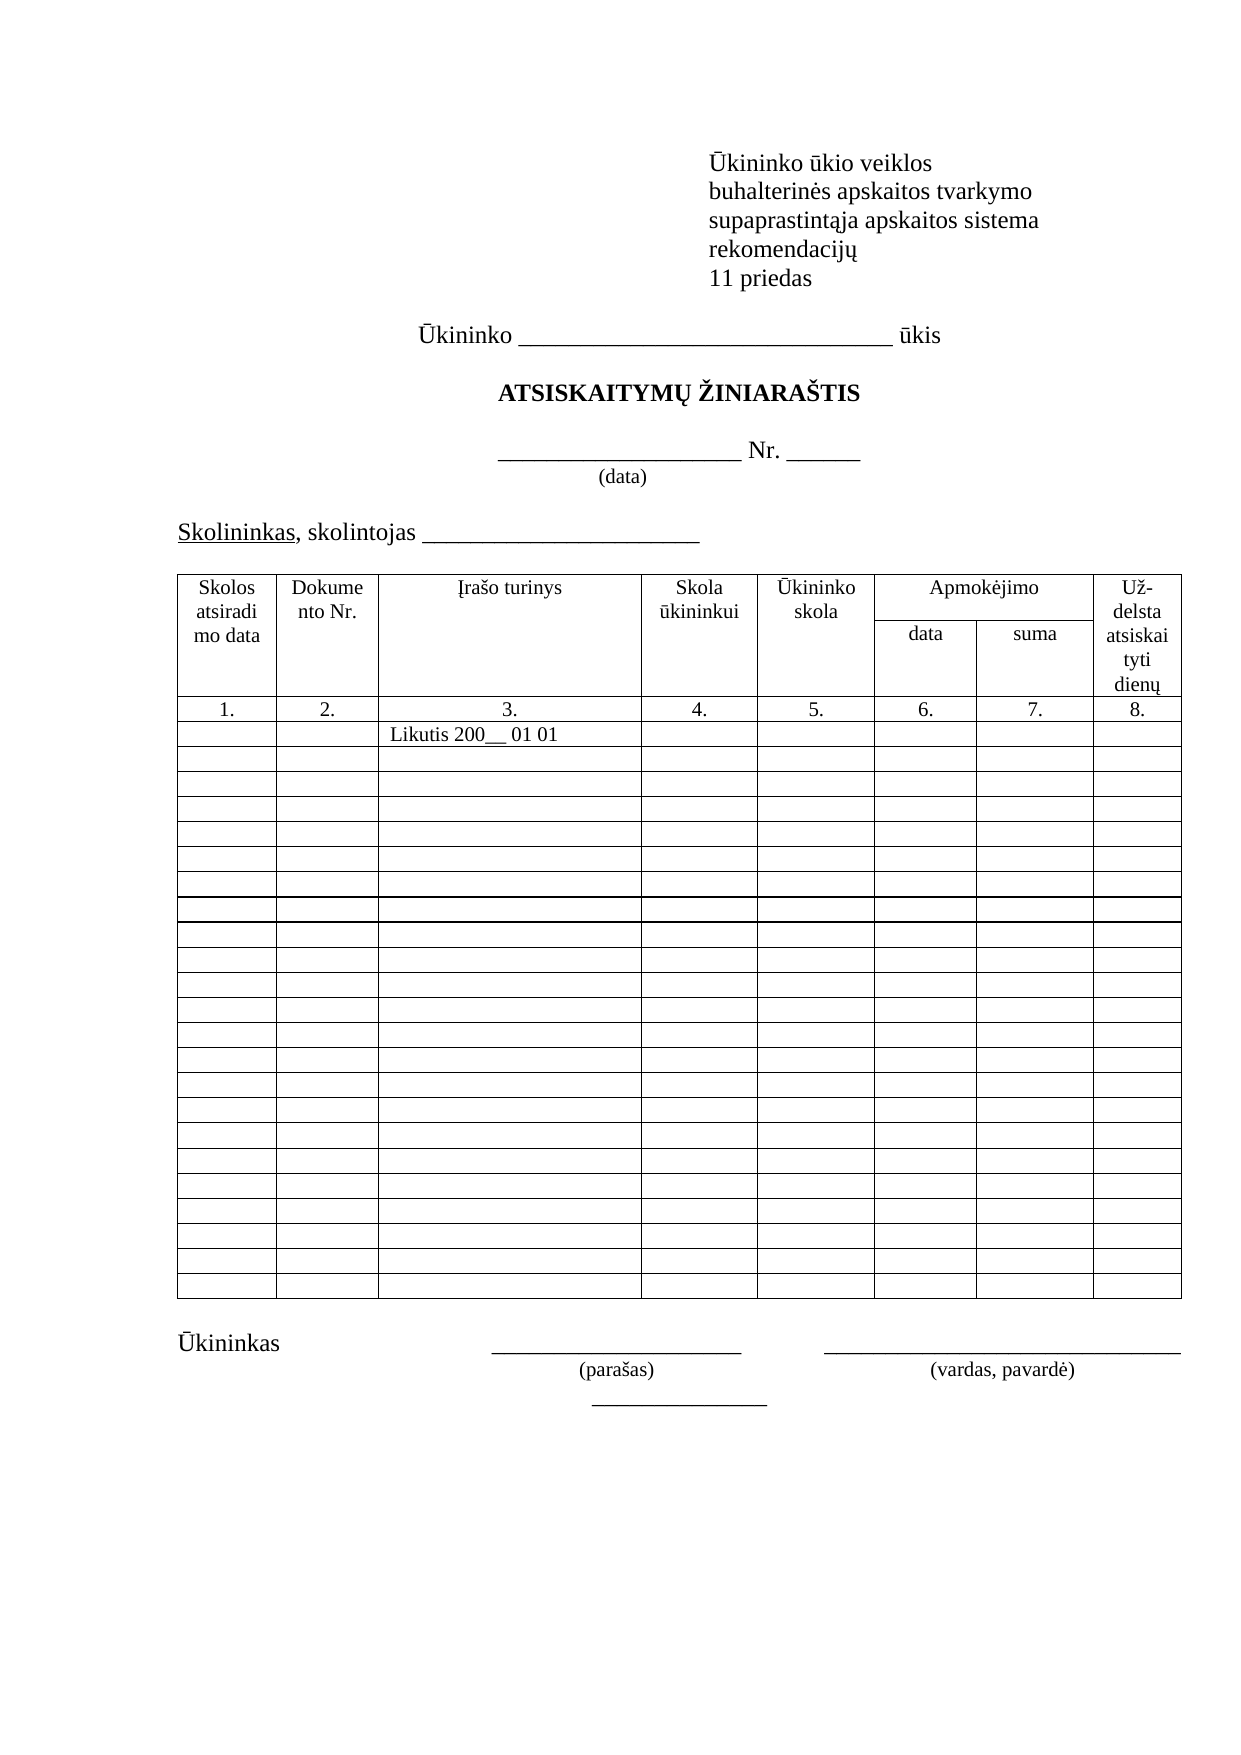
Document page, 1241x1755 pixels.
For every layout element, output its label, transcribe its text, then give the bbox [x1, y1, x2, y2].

table_cell [1094, 1224, 1181, 1248]
table_cell [875, 973, 976, 997]
table_cell [875, 1224, 976, 1248]
table_cell [379, 1199, 641, 1223]
table_cell [977, 747, 1093, 771]
table_cell [642, 747, 757, 771]
table_cell [1094, 822, 1181, 846]
table_cell [277, 1098, 378, 1122]
table_cell [977, 1023, 1093, 1047]
table_cell [277, 847, 378, 871]
table_cell [1094, 1023, 1181, 1047]
table_cell [642, 1073, 757, 1097]
table_cell [758, 822, 874, 846]
text Ūkininkas [177, 1328, 1181, 1357]
table_cell [277, 1149, 378, 1172]
table_cell [277, 872, 378, 896]
table_cell [1094, 797, 1181, 821]
table_cell [642, 923, 757, 947]
table_header Įrašo turinys [379, 575, 641, 696]
table_cell [977, 1098, 1093, 1122]
table_cell [277, 948, 378, 972]
table_cell [1094, 1048, 1181, 1072]
table_cell [379, 1048, 641, 1072]
table_cell 8. [1094, 697, 1181, 721]
table_cell [642, 1098, 757, 1122]
table_header Skolos atsiradimo data [178, 575, 276, 696]
table_cell [178, 1073, 276, 1097]
table_cell [875, 872, 976, 896]
table_cell [1094, 973, 1181, 997]
table_cell [1094, 1123, 1181, 1147]
table_cell [758, 923, 874, 947]
table_cell [277, 1073, 378, 1097]
table_cell [277, 898, 378, 921]
table_cell [178, 1174, 276, 1198]
table_cell [758, 797, 874, 821]
table_cell [277, 747, 378, 771]
table_cell [1094, 1274, 1181, 1298]
table_cell [178, 1224, 276, 1248]
table_cell [379, 898, 641, 921]
table_cell [977, 722, 1093, 746]
table_cell [277, 1048, 378, 1072]
table_cell 5. [758, 697, 874, 721]
table_cell [758, 1073, 874, 1097]
table_cell [758, 772, 874, 796]
table_header Dokumento Nr. [277, 575, 378, 696]
table_cell [1094, 1249, 1181, 1273]
table_cell suma [977, 621, 1093, 696]
table_cell [977, 948, 1093, 972]
table_cell [642, 822, 757, 846]
table_cell [977, 797, 1093, 821]
table_header Apmokėjimo [875, 575, 1093, 620]
table_cell [277, 1224, 378, 1248]
text ATSISKAITYMŲ ŽINIARAŠTIS [177, 378, 1181, 406]
table_cell [1094, 847, 1181, 871]
table_cell [379, 797, 641, 821]
table_cell [178, 1048, 276, 1072]
table_cell [875, 1199, 976, 1223]
table_cell [875, 747, 976, 771]
table_cell [875, 772, 976, 796]
table_cell [277, 1023, 378, 1047]
table_cell [642, 973, 757, 997]
table_cell [642, 1199, 757, 1223]
table_cell [178, 1098, 276, 1122]
table_cell [875, 822, 976, 846]
table_cell [379, 1073, 641, 1097]
table_cell [1094, 1098, 1181, 1122]
table_cell [642, 1123, 757, 1147]
text buhalterinės apskaitos tvarkymo [177, 176, 1181, 205]
table_cell [379, 1023, 641, 1047]
table_cell [379, 1174, 641, 1198]
table_cell [178, 923, 276, 947]
table_cell [379, 872, 641, 896]
table_cell [875, 722, 976, 746]
table_cell [758, 722, 874, 746]
table_cell [1094, 948, 1181, 972]
table_cell [875, 1123, 976, 1147]
table_cell [1094, 998, 1181, 1022]
table_cell [977, 898, 1093, 921]
table_cell [977, 1149, 1093, 1172]
table_cell [642, 872, 757, 896]
table_cell [758, 847, 874, 871]
table_cell [1094, 1174, 1181, 1198]
table_cell [875, 923, 976, 947]
table_cell [277, 1199, 378, 1223]
table_cell Likutis 200__ 01 01 [379, 722, 641, 746]
table_cell data [875, 621, 976, 696]
table_cell [1094, 747, 1181, 771]
table_cell [277, 797, 378, 821]
table_cell 6. [875, 697, 976, 721]
table_cell [379, 822, 641, 846]
table_cell [178, 998, 276, 1022]
table_cell [1094, 1199, 1181, 1223]
table_cell [977, 1174, 1093, 1198]
table_cell [178, 1123, 276, 1147]
text Ūkininko ūkis [177, 320, 1181, 349]
table_cell [875, 847, 976, 871]
table_cell [379, 1224, 641, 1248]
table_cell [379, 1149, 641, 1172]
table_cell [1094, 722, 1181, 746]
table_cell [977, 872, 1093, 896]
table_cell [758, 898, 874, 921]
table_cell [642, 898, 757, 921]
table_cell [277, 1274, 378, 1298]
table_cell [178, 1274, 276, 1298]
table_cell [758, 973, 874, 997]
table_cell [178, 948, 276, 972]
table_cell [758, 1098, 874, 1122]
text 11 priedas [177, 263, 1181, 291]
table_cell [642, 1174, 757, 1198]
table_cell [379, 923, 641, 947]
table_cell [277, 722, 378, 746]
text Nr. [177, 435, 1181, 464]
table_header Už-delsta atsiskaityti dienų [1094, 575, 1181, 696]
table_cell [875, 1048, 976, 1072]
table_cell [178, 747, 276, 771]
table_cell [1094, 1073, 1181, 1097]
table_cell [178, 973, 276, 997]
table_cell [277, 1174, 378, 1198]
table_cell [178, 1149, 276, 1172]
table_cell [379, 1249, 641, 1273]
table_cell [379, 998, 641, 1022]
table_cell [277, 772, 378, 796]
table_cell [178, 822, 276, 846]
table_cell [977, 1249, 1093, 1273]
table_cell [758, 1249, 874, 1273]
table_cell [875, 1023, 976, 1047]
text (parašas) (vardas, pavardė) [177, 1357, 1181, 1381]
table_cell [379, 1098, 641, 1122]
text Skolininkas, skolintojas [177, 517, 1181, 545]
table_cell 4. [642, 697, 757, 721]
table_header Skola ūkininkui [642, 575, 757, 696]
table_header Ūkininko skola [758, 575, 874, 696]
table_cell [642, 998, 757, 1022]
table_cell [379, 948, 641, 972]
table_cell [977, 973, 1093, 997]
table_cell [977, 1274, 1093, 1298]
table_cell [379, 847, 641, 871]
table_cell [758, 1123, 874, 1147]
table_cell [758, 1149, 874, 1172]
table_cell [977, 822, 1093, 846]
table_cell [977, 1199, 1093, 1223]
table_cell [758, 747, 874, 771]
table_cell [875, 1274, 976, 1298]
text rekomendacijų [177, 234, 1181, 263]
table_cell [178, 847, 276, 871]
table_cell [758, 1023, 874, 1047]
table_cell [1094, 772, 1181, 796]
table_cell [277, 973, 378, 997]
table_cell [379, 973, 641, 997]
table_cell [379, 1123, 641, 1147]
table_cell [977, 1073, 1093, 1097]
table_cell [977, 1123, 1093, 1147]
table_cell [977, 923, 1093, 947]
table_cell [379, 772, 641, 796]
table_cell [977, 847, 1093, 871]
table_cell [642, 948, 757, 972]
table_cell [178, 1199, 276, 1223]
table_cell [1094, 1149, 1181, 1172]
table_cell [642, 772, 757, 796]
table_cell [642, 1224, 757, 1248]
table_cell [875, 998, 976, 1022]
table_cell [977, 772, 1093, 796]
table_cell [977, 1224, 1093, 1248]
table_cell [977, 998, 1093, 1022]
table_cell [642, 1048, 757, 1072]
table_cell [875, 1073, 976, 1097]
table_cell [379, 1274, 641, 1298]
table_cell 1. [178, 697, 276, 721]
table_cell [758, 948, 874, 972]
table_cell [642, 722, 757, 746]
table_cell [758, 1274, 874, 1298]
table_cell [1094, 898, 1181, 921]
table_cell 2. [277, 697, 378, 721]
table_cell [178, 872, 276, 896]
table_cell [178, 1023, 276, 1047]
table_cell [875, 898, 976, 921]
text (data) [177, 464, 1181, 488]
table_cell 7. [977, 697, 1093, 721]
table_cell [178, 797, 276, 821]
table_cell [875, 1149, 976, 1172]
table_cell [977, 1048, 1093, 1072]
table_cell [642, 1023, 757, 1047]
table_cell [875, 1174, 976, 1198]
table_cell [277, 822, 378, 846]
table_cell [642, 1274, 757, 1298]
table_cell [875, 1249, 976, 1273]
table_cell [642, 1249, 757, 1273]
table_cell [277, 998, 378, 1022]
table_cell [758, 1174, 874, 1198]
table_cell [758, 1199, 874, 1223]
table_cell [642, 1149, 757, 1172]
table_cell [277, 1249, 378, 1273]
table_cell [277, 923, 378, 947]
text Ūkininko ūkio veiklos [177, 148, 1181, 176]
table_cell [379, 747, 641, 771]
table_cell [178, 772, 276, 796]
table_cell [178, 1249, 276, 1273]
table_cell [875, 948, 976, 972]
table_cell [758, 1048, 874, 1072]
table_cell [758, 998, 874, 1022]
table_cell [875, 1098, 976, 1122]
table_cell [642, 847, 757, 871]
table_cell [1094, 872, 1181, 896]
table_cell [875, 797, 976, 821]
table_cell [758, 872, 874, 896]
table_cell [277, 1123, 378, 1147]
text ______________ [177, 1381, 1181, 1409]
table_cell [758, 1224, 874, 1248]
table_cell [1094, 923, 1181, 947]
table_cell [178, 898, 276, 921]
table_cell [642, 797, 757, 821]
table_cell 3. [379, 697, 641, 721]
table_cell [178, 722, 276, 746]
text supaprastintąja apskaitos sistema [177, 205, 1181, 234]
